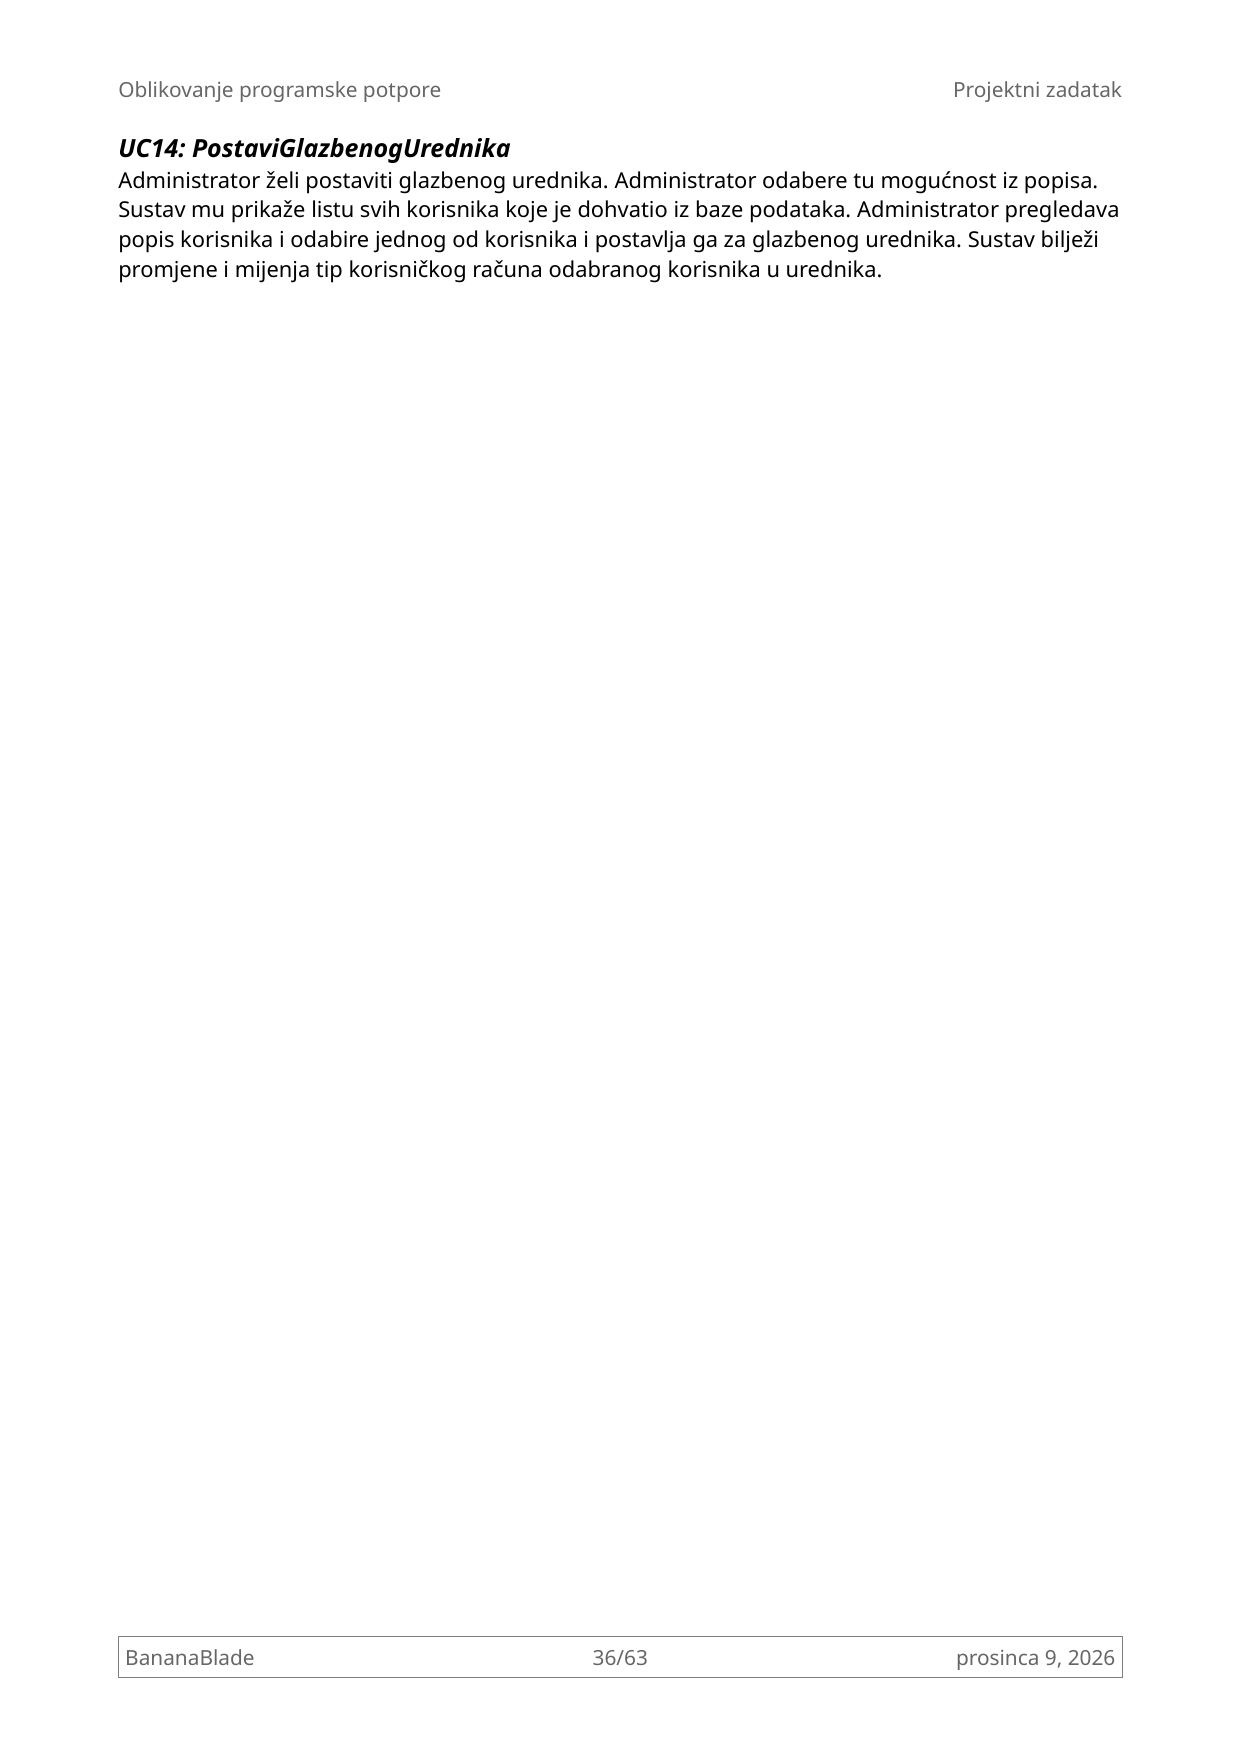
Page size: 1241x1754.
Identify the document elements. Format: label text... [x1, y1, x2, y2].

text Administrator želi postaviti glazbenog urednika. Administrator odabere tu mogućnost iz popisa. Sustav mu prikaže listu svih korisnika koje je dohvatio iz baze podataka. Administrator pregledava popis korisnika i odabire jednog od korisnika i postavlja ga za glazbenog urednika. Sustav bilježi promjene i mijenja tip korisničkog računa odabranog korisnika u urednika. [118, 165, 1122, 284]
subtitle UC14: PostaviGlazbenogUrednika [118, 131, 1122, 165]
